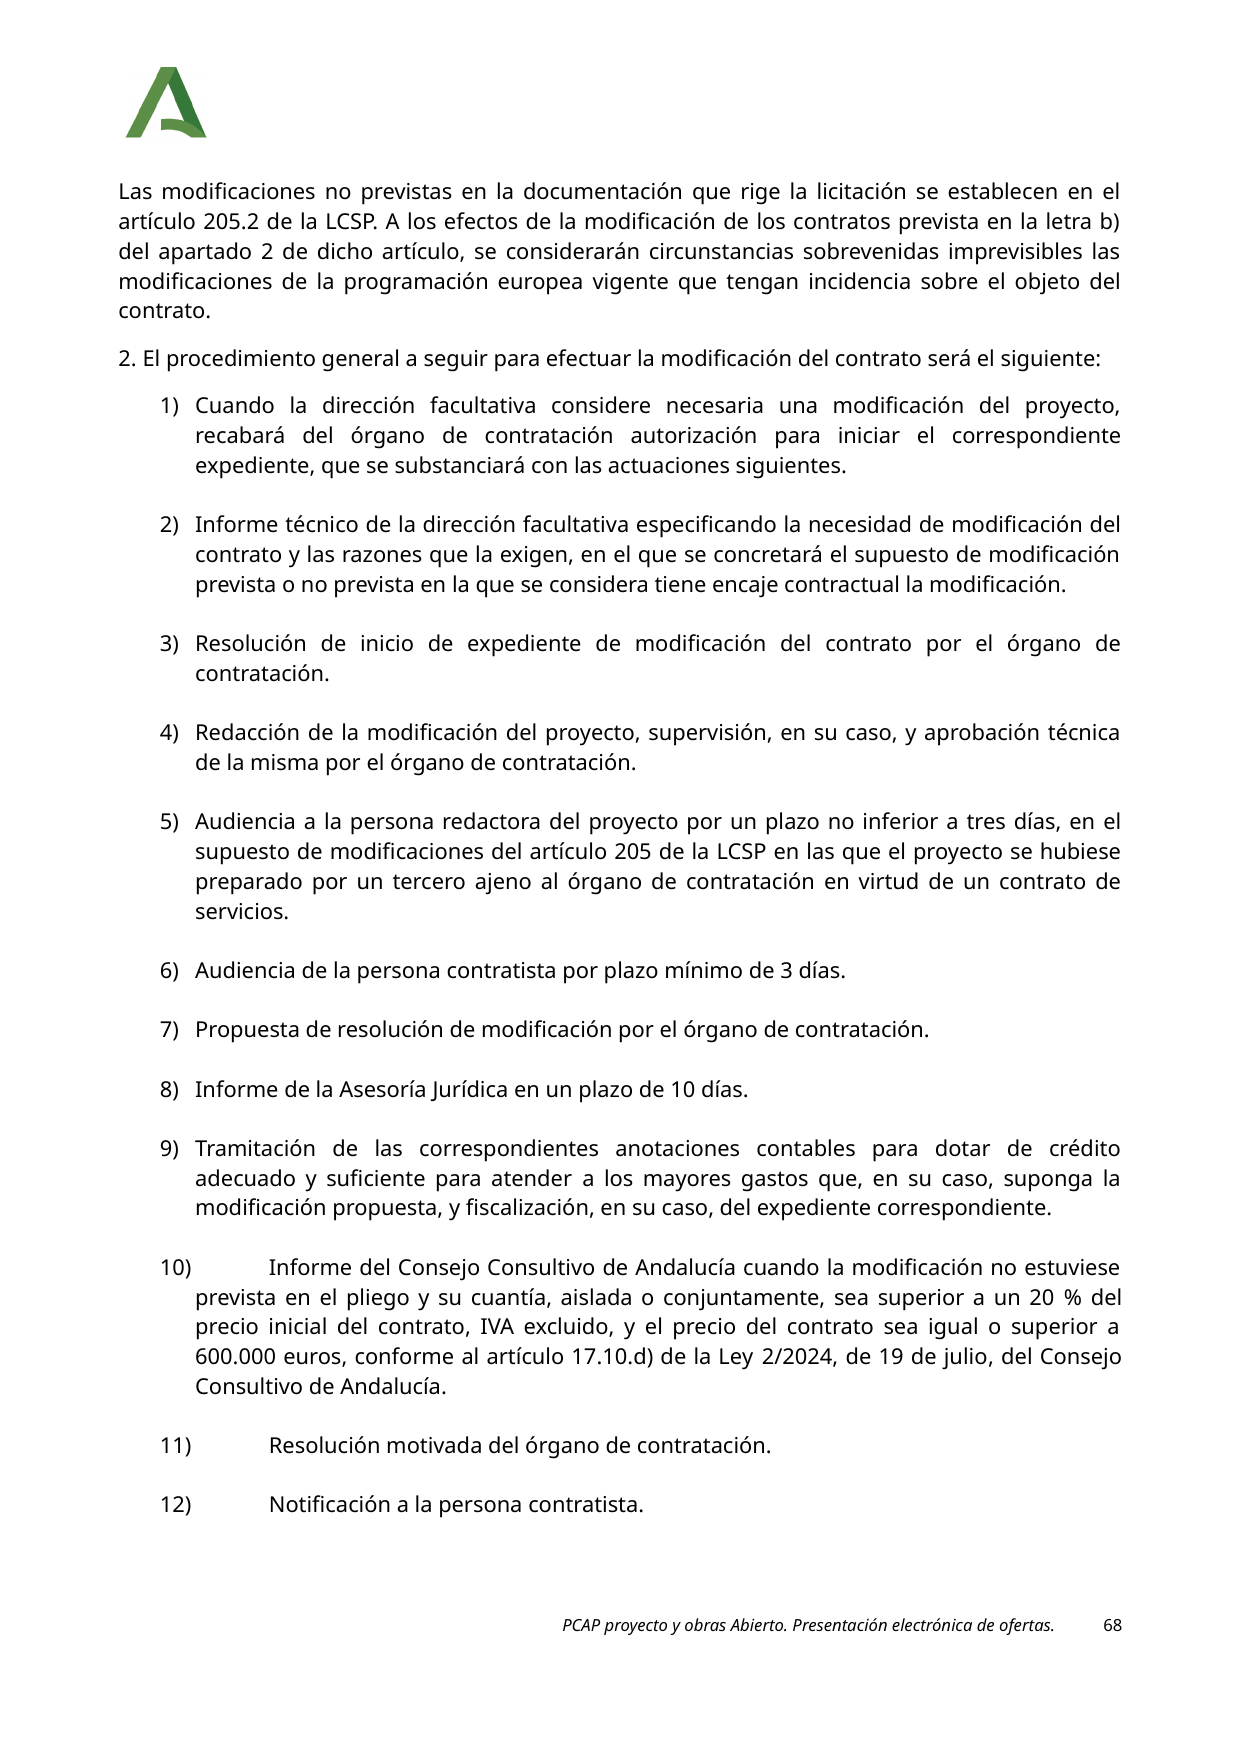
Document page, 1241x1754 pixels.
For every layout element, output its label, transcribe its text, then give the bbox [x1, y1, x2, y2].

picture [121, 62, 210, 142]
text 2. El procedimiento general a seguir para efectuar la modificación del contrato será el siguiente: [118, 343, 1122, 373]
text 9) Tramitación de las correspondientes anotaciones contables para dotar de crédito adecuado y suficiente para atender a los mayores gastos que, en su caso, suponga la modificación propuesta, y fiscalización, en su caso, del expediente correspondiente. [159, 1133, 1122, 1222]
text 5) Audiencia a la persona redactora del proyecto por un plazo no inferior a tres días, en el supuesto de modificaciones del artículo 205 de la LCSP en las que el proyecto se hubiese preparado por un tercero ajeno al órgano de contratación en virtud de un contrato de servicios. [159, 806, 1122, 926]
text 11) Resolución motivada del órgano de contratación. [159, 1430, 1122, 1460]
text Las modificaciones no previstas en la documentación que rige la licitación se establecen en el artículo 205.2 de la LCSP. A los efectos de la modificación de los contratos prevista en la letra b) del apartado 2 de dicho artículo, se considerarán circunstancias sobrevenidas imprevisibles las modificaciones de la programación europea vigente que tengan incidencia sobre el objeto del contrato. [118, 176, 1122, 325]
text 8) Informe de la Asesoría Jurídica en un plazo de 10 días. [159, 1073, 1122, 1103]
text 1) Cuando la dirección facultativa considere necesaria una modificación del proyecto, recabará del órgano de contratación autorización para iniciar el correspondiente expediente, que se substanciará con las actuaciones siguientes. [159, 391, 1122, 480]
text 6) Audiencia de la persona contratista por plazo mínimo de 3 días. [159, 955, 1122, 985]
text 7) Propuesta de resolución de modificación por el órgano de contratación. [159, 1014, 1122, 1044]
text 3) Resolución de inicio de expediente de modificación del contrato por el órgano de contratación. [159, 628, 1122, 688]
text 4) Redacción de la modificación del proyecto, supervisión, en su caso, y aprobación técnica de la misma por el órgano de contratación. [159, 717, 1122, 777]
text 2) Informe técnico de la dirección facultativa especificando la necesidad de modificación del contrato y las razones que la exigen, en el que se concretará el supuesto de modificación prevista o no prevista en la que se considera tiene encaje contractual la modificación. [159, 509, 1122, 599]
text 12) Notificación a la persona contratista. [159, 1489, 1122, 1519]
text 10) Informe del Consejo Consultivo de Andalucía cuando la modificación no estuviese prevista en el pliego y su cuantía, aislada o conjuntamente, sea superior a un 20 % del precio inicial del contrato, IVA excluido, y el precio del contrato sea igual o superior a 600.000 euros, conforme al artículo 17.10.d) de la Ley 2/2024, de 19 de julio, del Consejo Consultivo de Andalucía. [159, 1252, 1122, 1401]
